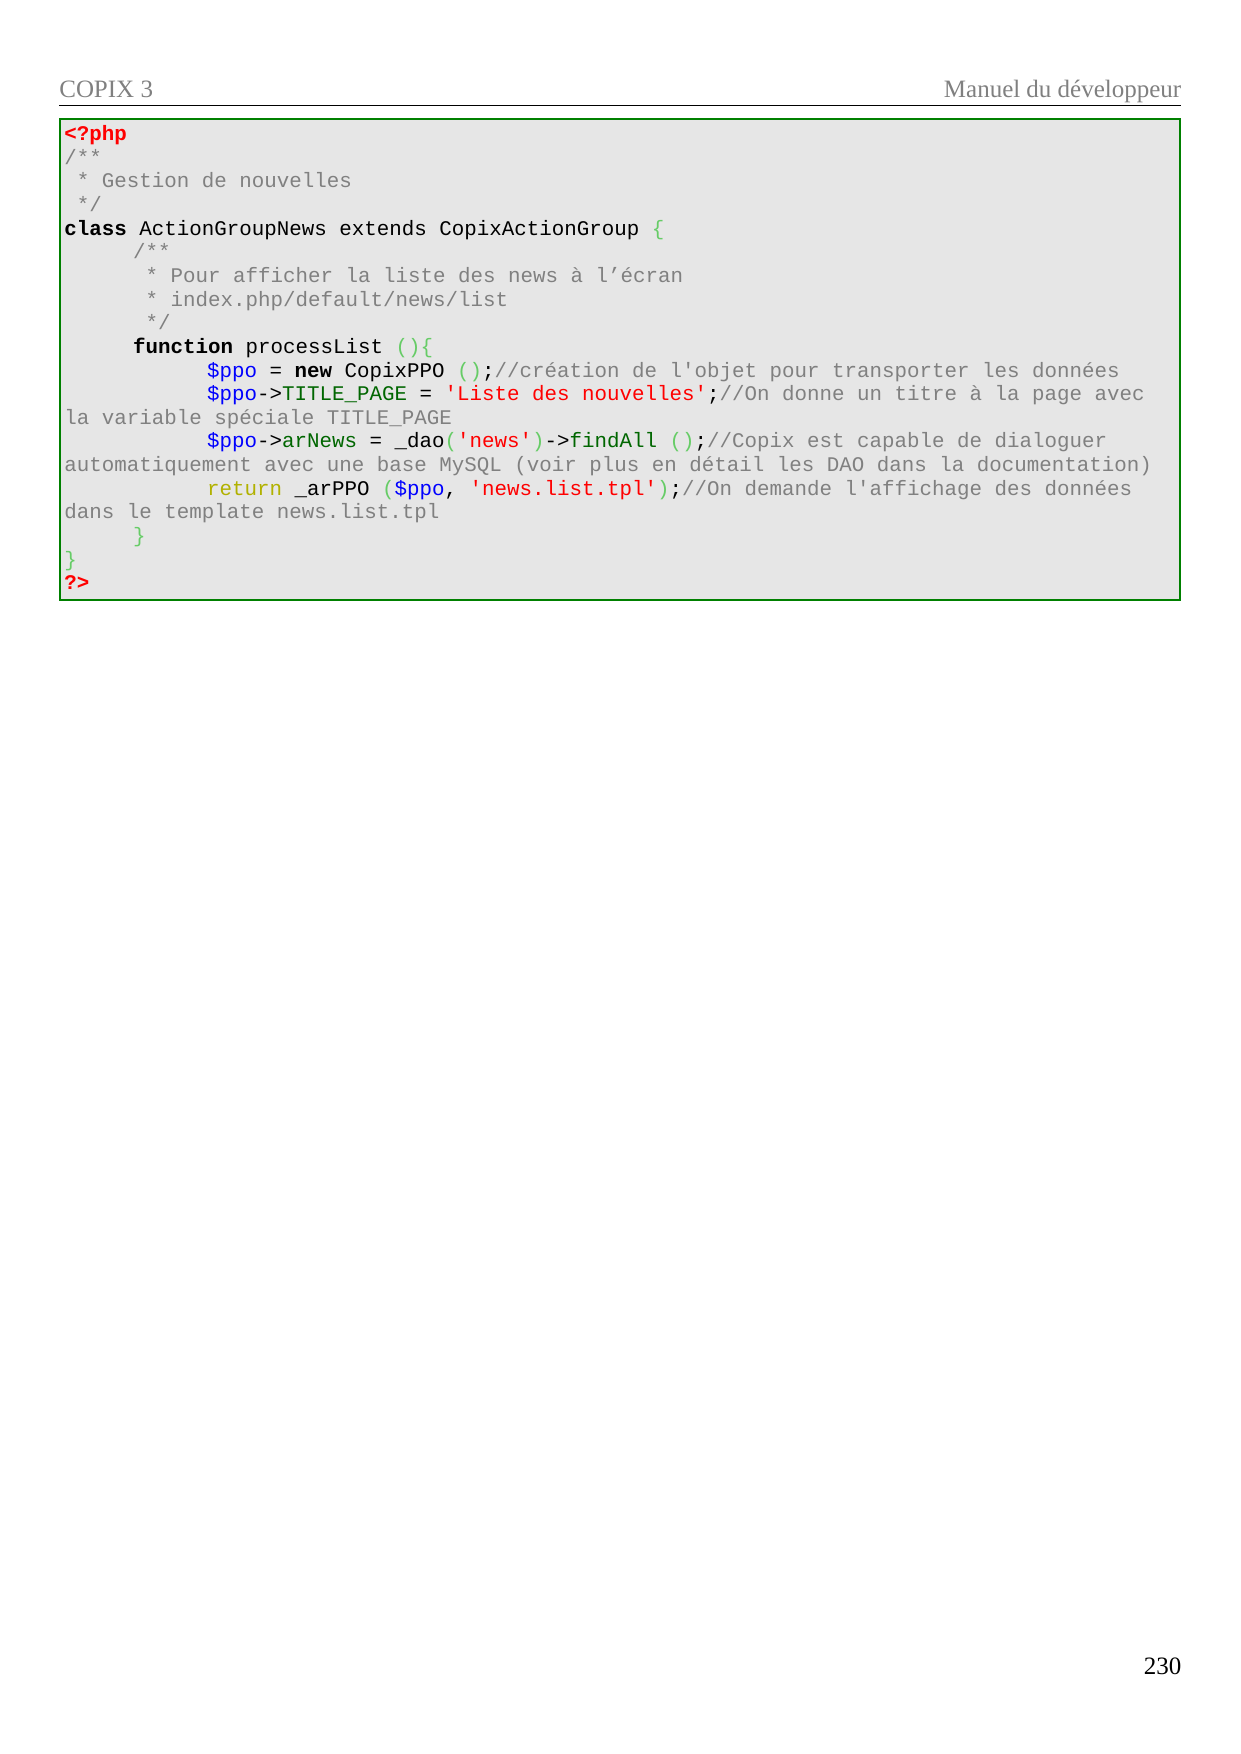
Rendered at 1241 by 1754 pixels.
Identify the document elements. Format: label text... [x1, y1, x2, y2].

text /** [61, 142, 1179, 165]
text */ [61, 189, 1179, 213]
text $ppo->TITLE_PAGE = 'Liste des nouvelles';//On donne un titre à la page avec la variable spéciale TITLE_PAGE [61, 378, 1179, 426]
text } [61, 544, 1179, 567]
text ?> [61, 567, 1179, 599]
text $ppo = new CopixPPO ();//création de l'objet pour transporter les données [61, 354, 1179, 378]
text class ActionGroupNews extends CopixActionGroup { [61, 213, 1179, 236]
text * Gestion de nouvelles [61, 165, 1179, 189]
text <?php [61, 120, 1179, 142]
text /** [61, 236, 1179, 260]
text */ [61, 307, 1179, 331]
text * Pour afficher la liste des news à l’écran [61, 260, 1179, 284]
text function processList (){ [61, 331, 1179, 354]
text * index.php/default/news/list [61, 284, 1179, 307]
text } [61, 520, 1179, 544]
text $ppo->arNews = _dao('news')->findAll ();//Copix est capable de dialoguer automatiquement avec une base MySQL (voir plus en détail les DAO dans la documentation) return _arPPO ($ppo, 'news.list.tpl');//On demande l'affichage des données dans le template news.list.tpl [61, 426, 1179, 520]
